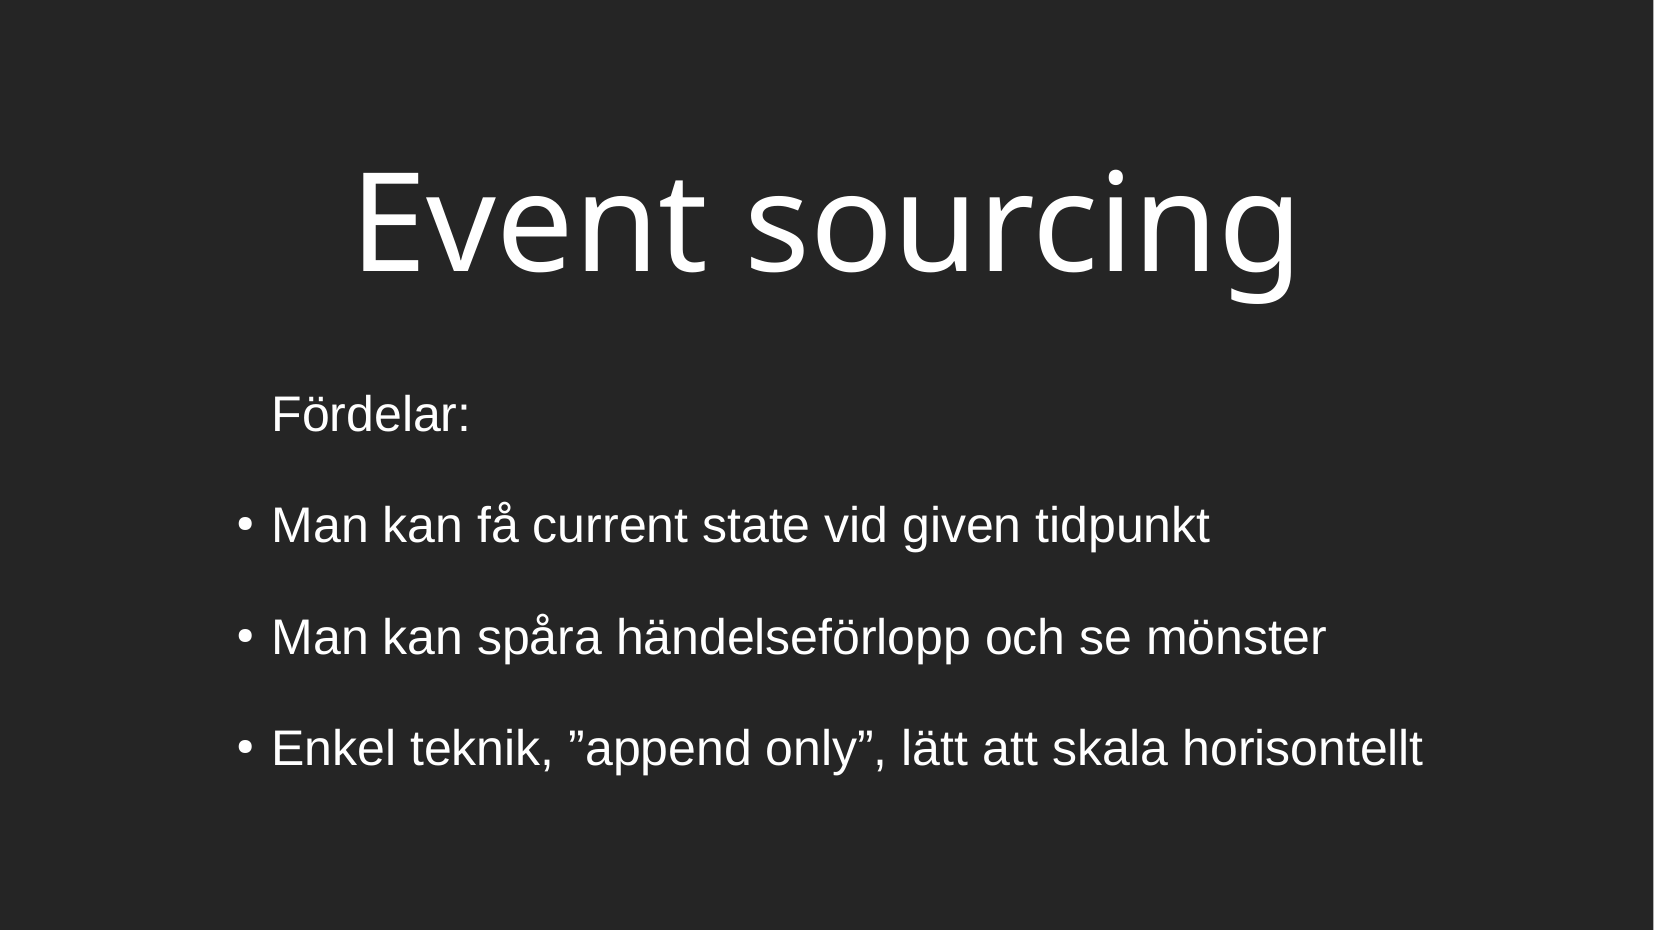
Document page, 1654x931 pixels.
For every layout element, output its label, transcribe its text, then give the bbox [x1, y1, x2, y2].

title Event sourcing [82, 110, 1571, 325]
text_box Fördelar: Man kan få current state vid given tidpunkt Man kan spåra händelseförlopp och se mönster Enkel teknik, ”append only”, lätt att skala horisontellt [236, 385, 1506, 888]
